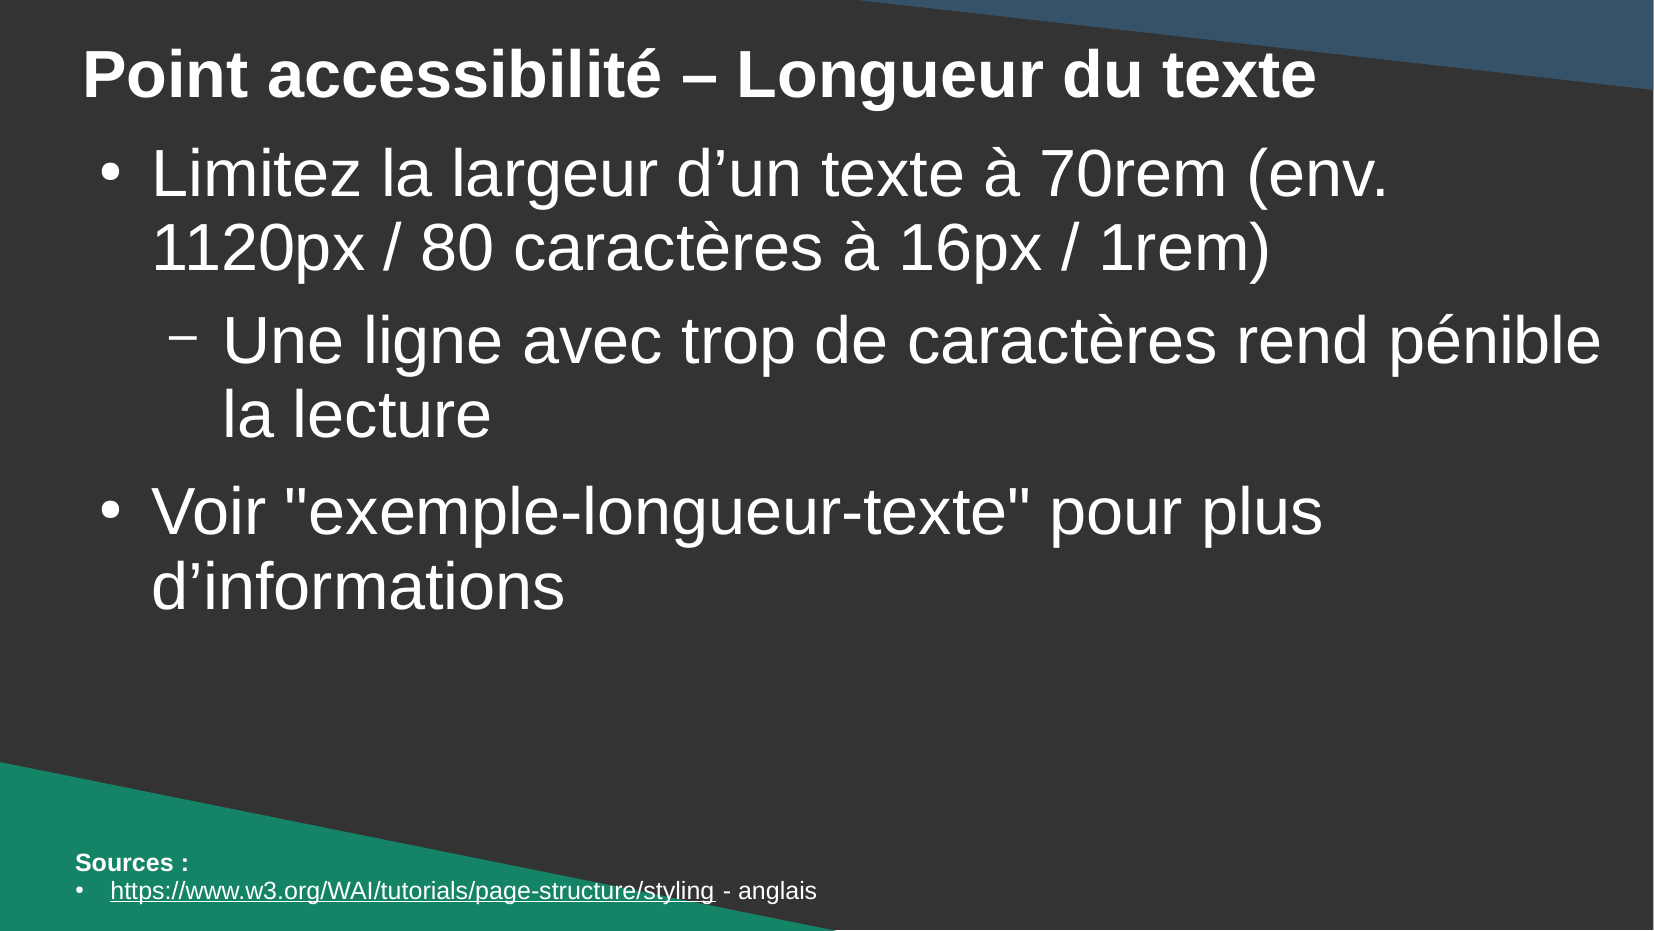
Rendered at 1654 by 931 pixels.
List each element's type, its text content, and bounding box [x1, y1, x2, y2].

text_box Sources : https://www.w3.org/WAI/tutorials/page-structure/styling - anglais [60, 841, 1546, 922]
text_box [856, 0, 1654, 91]
title Point accessibilité – Longueur du texte [82, 37, 1571, 122]
list Limitez la largeur d’un texte à 70rem (env. 1120px / 80 caractères à 16px / 1rem) Une ligne avec trop de caractères rend pénible la lecture Voir "exemple-longueur-texte" pour plus d’informations [80, 135, 1605, 674]
text_box [0, 762, 838, 931]
